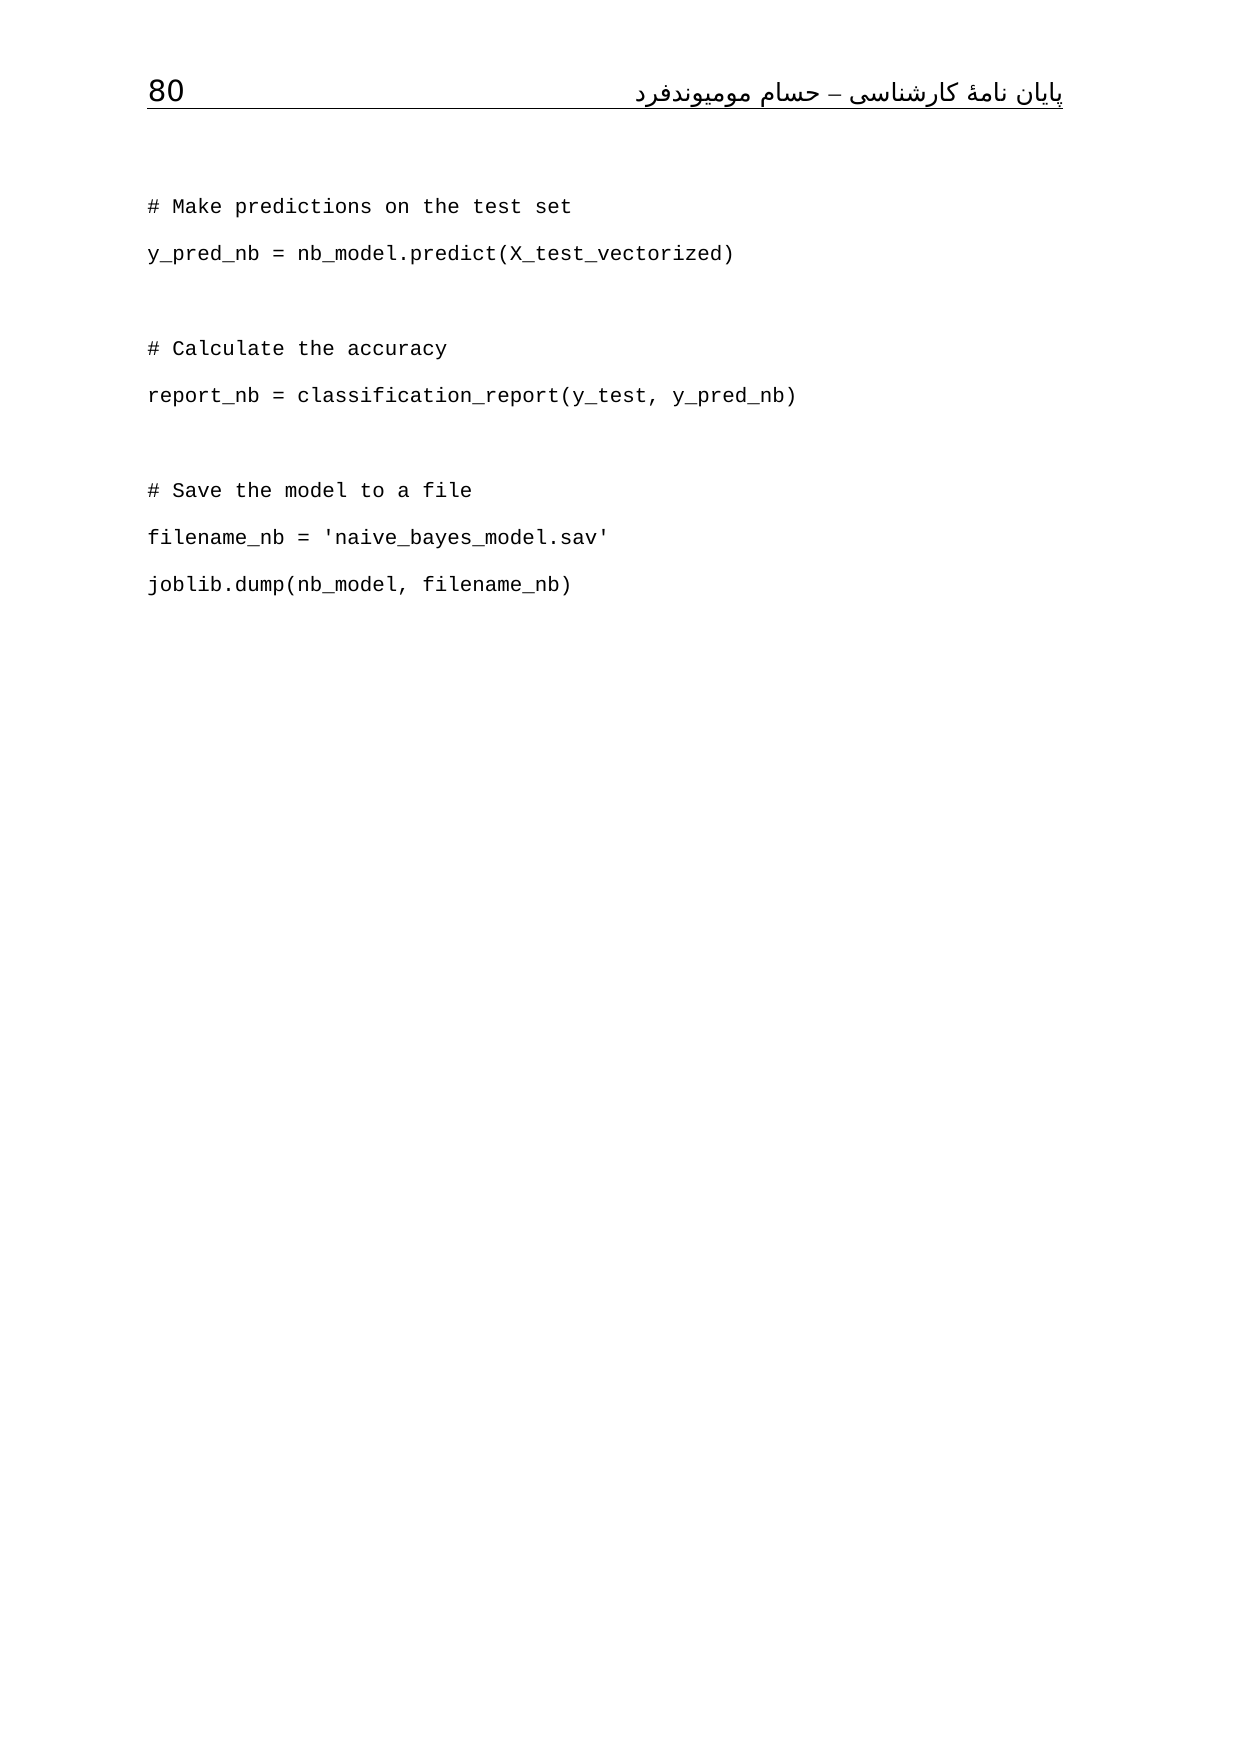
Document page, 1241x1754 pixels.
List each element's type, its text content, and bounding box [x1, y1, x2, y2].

text filename_nb = 'naive_bayes_model.sav' [147, 527, 1063, 551]
text # Save the model to a file [147, 479, 1063, 503]
text joblib.dump(nb_model, filename_nb) [147, 574, 1063, 598]
text report_nb = classification_report(y_test, y_pred_nb) [147, 385, 1063, 409]
text # Make predictions on the test set [147, 196, 1063, 219]
text y_pred_nb = nb_model.predict(X_test_vectorized) [147, 243, 1063, 267]
text # Calculate the accuracy [147, 338, 1063, 361]
